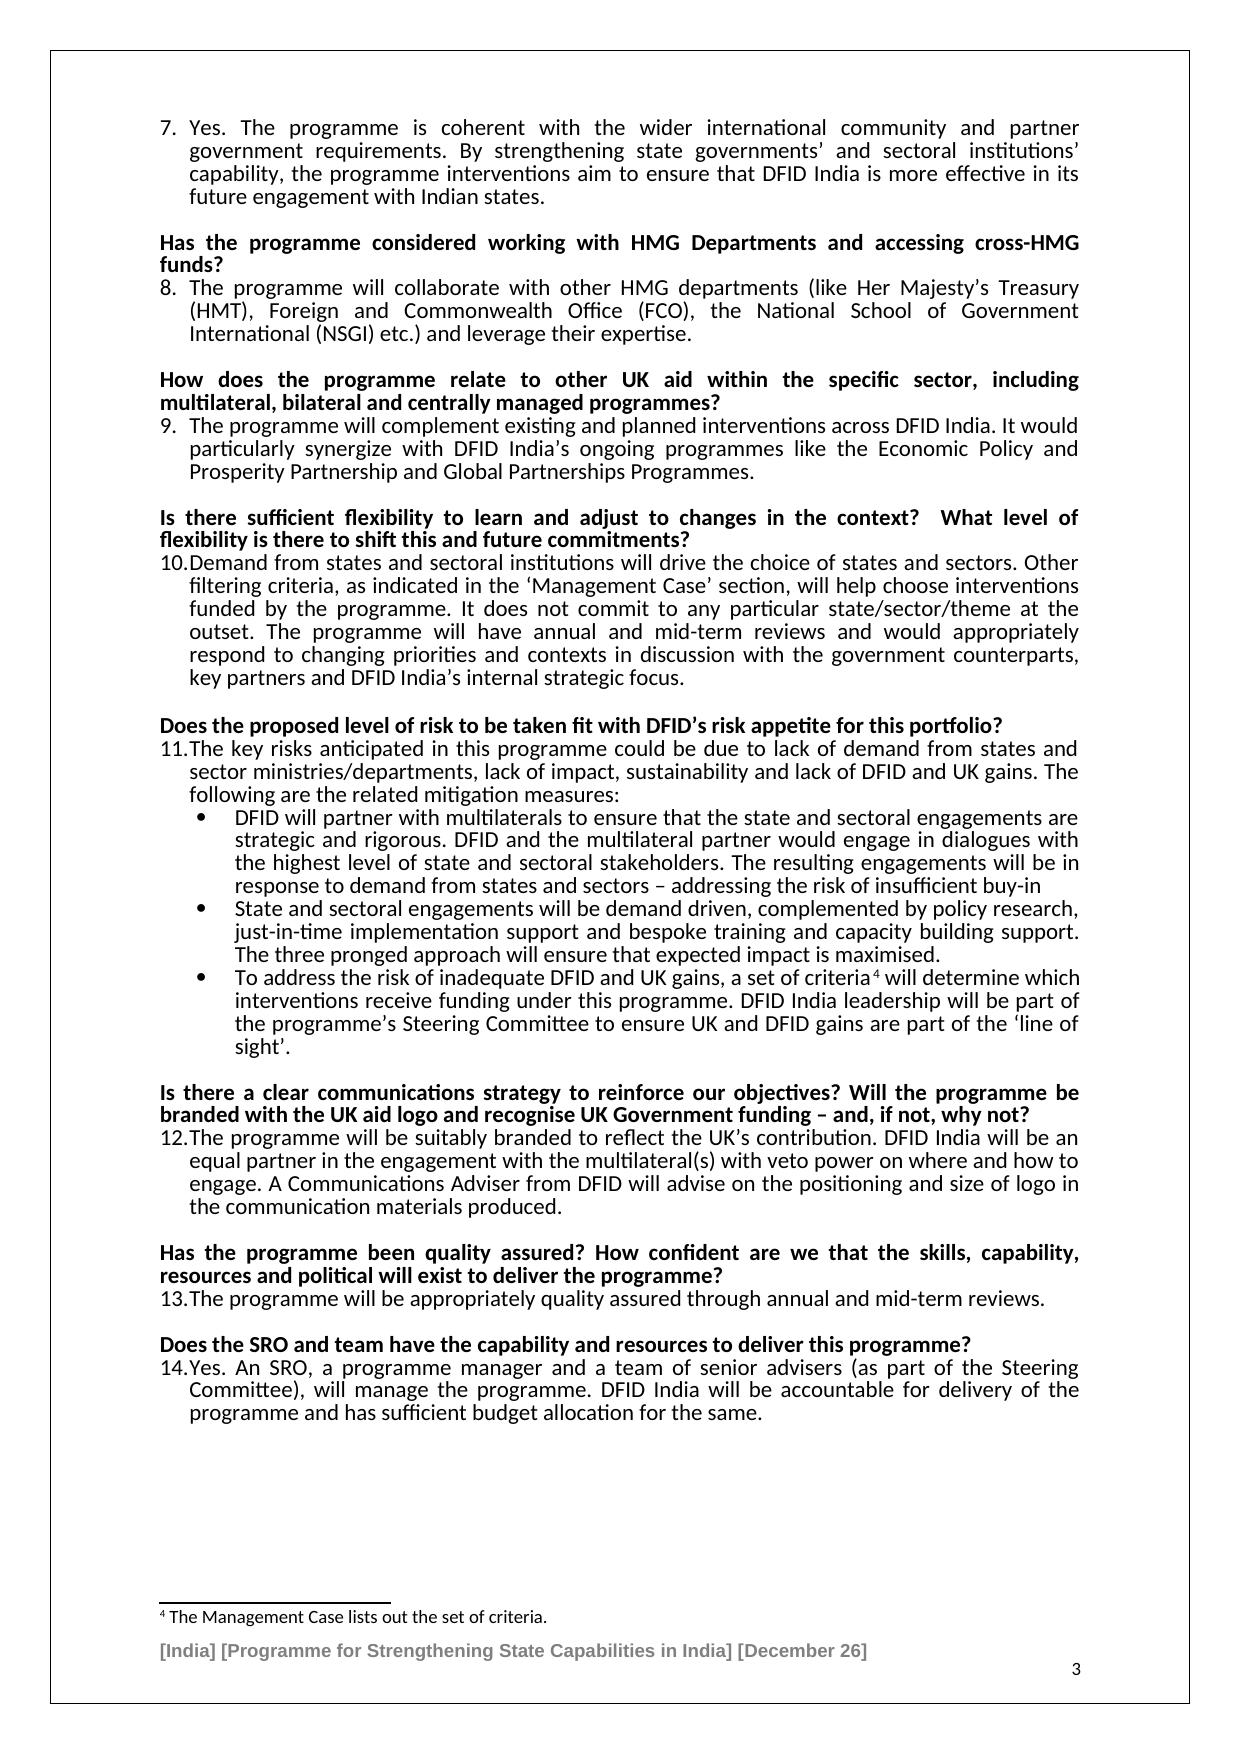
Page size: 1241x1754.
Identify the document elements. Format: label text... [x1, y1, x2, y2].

text Has the programme considered working with HMG Departments and accessing cross-HMG funds? [159, 233, 1081, 278]
list Yes. The programme is coherent with the wider international community and partner government requirements. By strengthening state governments’ and sectoral institutions’ capability, the programme interventions aim to ensure that DFID India is more effective in its future engagement with Indian states. [159, 118, 1081, 210]
text Is there a clear communications strategy to reinforce our objectives? Will the programme be branded with the UK aid logo and recognise UK Government funding – and, if not, why not? [159, 1083, 1081, 1128]
text Has the programme been quality assured? How confident are we that the skills, capability, resources and political will exist to deliver the programme? [159, 1243, 1081, 1289]
text Is there sufficient flexibility to learn and adjust to changes in the context? What level of flexibility is there to shift this and future commitments? [159, 508, 1081, 553]
list Yes. An SRO, a programme manager and a team of senior advisers (as part of the Steering Committee), will manage the programme. DFID India will be accountable for delivery of the programme and has sufficient budget allocation for the same. [159, 1358, 1081, 1426]
text Does the proposed level of risk to be taken fit with DFID’s risk appetite for this portfolio? [159, 716, 1081, 739]
list The programme will complement existing and planned interventions across DFID India. It would particularly synergize with DFID India’s ongoing programmes like the Economic Policy and Prosperity Partnership and Global Partnerships Programmes. [159, 416, 1081, 485]
list The programme will be suitably branded to reflect the UK’s contribution. DFID India will be an equal partner in the engagement with the multilateral(s) with veto power on where and how to engage. A Communications Adviser from DFID will advise on the positioning and size of logo in the communication materials produced. [159, 1128, 1081, 1220]
list The programme will be appropriately quality assured through annual and mid-term reviews. [159, 1289, 1081, 1312]
list The Management Case lists out the set of criteria. [159, 1609, 1081, 1628]
list Demand from states and sectoral institutions will drive the choice of states and sectors. Other filtering criteria, as indicated in the ‘Management Case’ section, will help choose interventions funded by the programme. It does not commit to any particular state/sector/theme at the outset. The programme will have annual and mid-term reviews and would appropriately respond to changing priorities and contexts in discussion with the government counterparts, key partners and DFID India’s internal strategic focus. [159, 553, 1081, 691]
text How does the programme relate to other UK aid within the specific sector, including multilateral, bilateral and centrally managed programmes? [159, 370, 1081, 416]
list The key risks anticipated in this programme could be due to lack of demand from states and sector ministries/departments, lack of impact, sustainability and lack of DFID and UK gains. The following are the related mitigation measures: [159, 739, 1081, 808]
list The programme will collaborate with other HMG departments (like Her Majesty’s Treasury (HMT), Foreign and Commonwealth Office (FCO), the National School of Government International (NSGI) etc.) and leverage their expertise. [159, 278, 1081, 347]
list State and sectoral engagements will be demand driven, complemented by policy research, just-in-time implementation support and bespoke training and capacity building support. The three pronged approach will ensure that expected impact is maximised. [197, 899, 1081, 968]
text Does the SRO and team have the capability and resources to deliver this programme? [159, 1335, 1081, 1358]
list DFID will partner with multilaterals to ensure that the state and sectoral engagements are strategic and rigorous. DFID and the multilateral partner would engage in dialogues with the highest level of state and sectoral stakeholders. The resulting engagements will be in response to demand from states and sectors – addressing the risk of insufficient buy-in [197, 808, 1081, 899]
list To address the risk of inadequate DFID and UK gains, a set of criteria will determine which interventions receive funding under this programme. DFID India leadership will be part of the programme’s Steering Committee to ensure UK and DFID gains are part of the ‘line of sight’. [197, 968, 1081, 1060]
